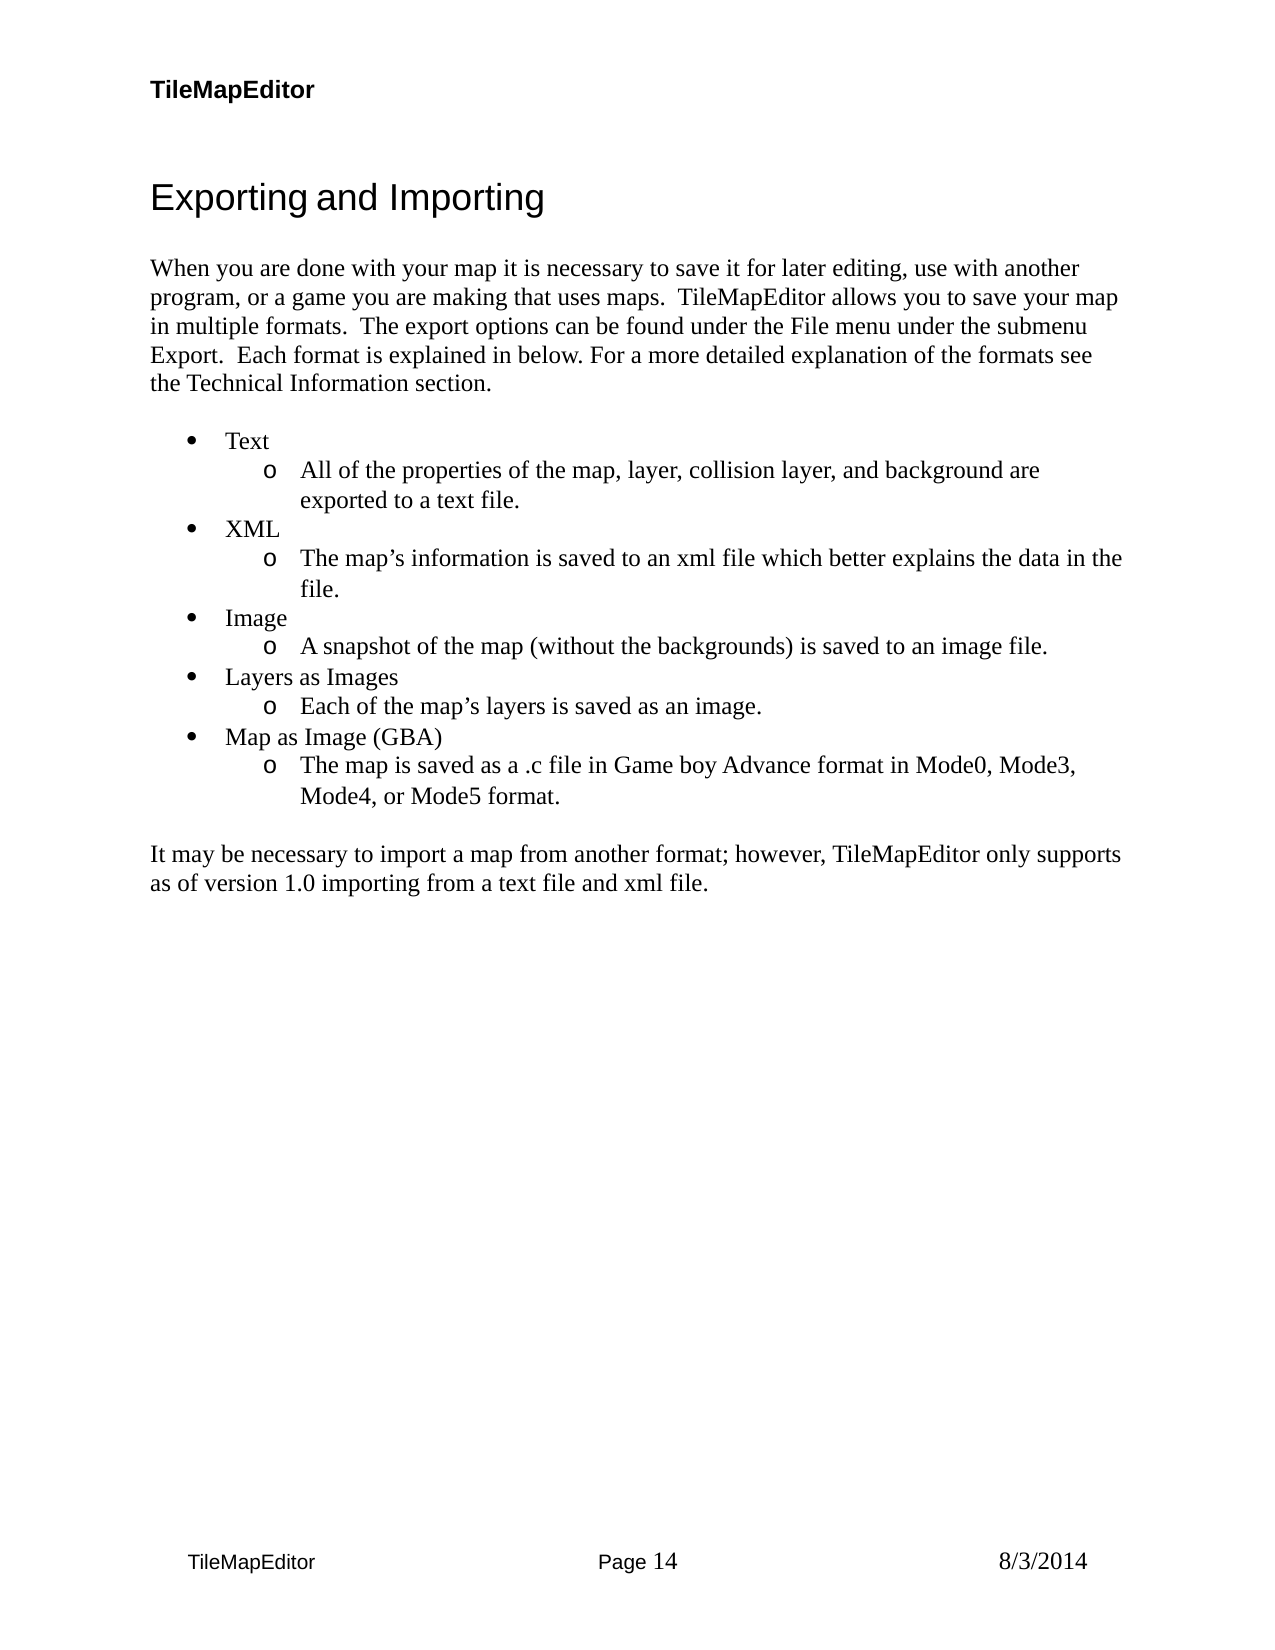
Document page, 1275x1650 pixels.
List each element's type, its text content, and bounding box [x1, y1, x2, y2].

list The map’s information is saved to an xml file which better explains the data in the file. [262, 543, 1125, 603]
text It may be necessary to import a map from another format; however, TileMapEditor only supports as of version 1.0 importing from a text file and xml file. [150, 839, 1125, 896]
list All of the properties of the map, layer, collision layer, and background are exported to a text file. [262, 455, 1125, 514]
list Map as Image (GBA) [187, 722, 1125, 751]
list Each of the map’s layers is saved as an image. [262, 691, 1125, 722]
text When you are done with your map it is necessary to save it for later editing, use with another program, or a game you are making that uses maps. TileMapEditor allows you to save your map in multiple formats. The export options can be found under the File menu under the submenu Export. Each format is explained in below. For a more detailed explanation of the formats see the Technical Information section. [150, 253, 1125, 397]
list XML [187, 514, 1125, 543]
list Text [187, 426, 1125, 455]
subtitle Exporting and Importing [150, 175, 1125, 218]
list Image [187, 603, 1125, 631]
list The map is saved as a .c file in Game boy Advance format in Mode0, Mode3, Mode4, or Mode5 format. [262, 751, 1125, 810]
list Layers as Images [187, 662, 1125, 691]
list A snapshot of the map (without the backgrounds) is saved to an image file. [262, 631, 1125, 662]
